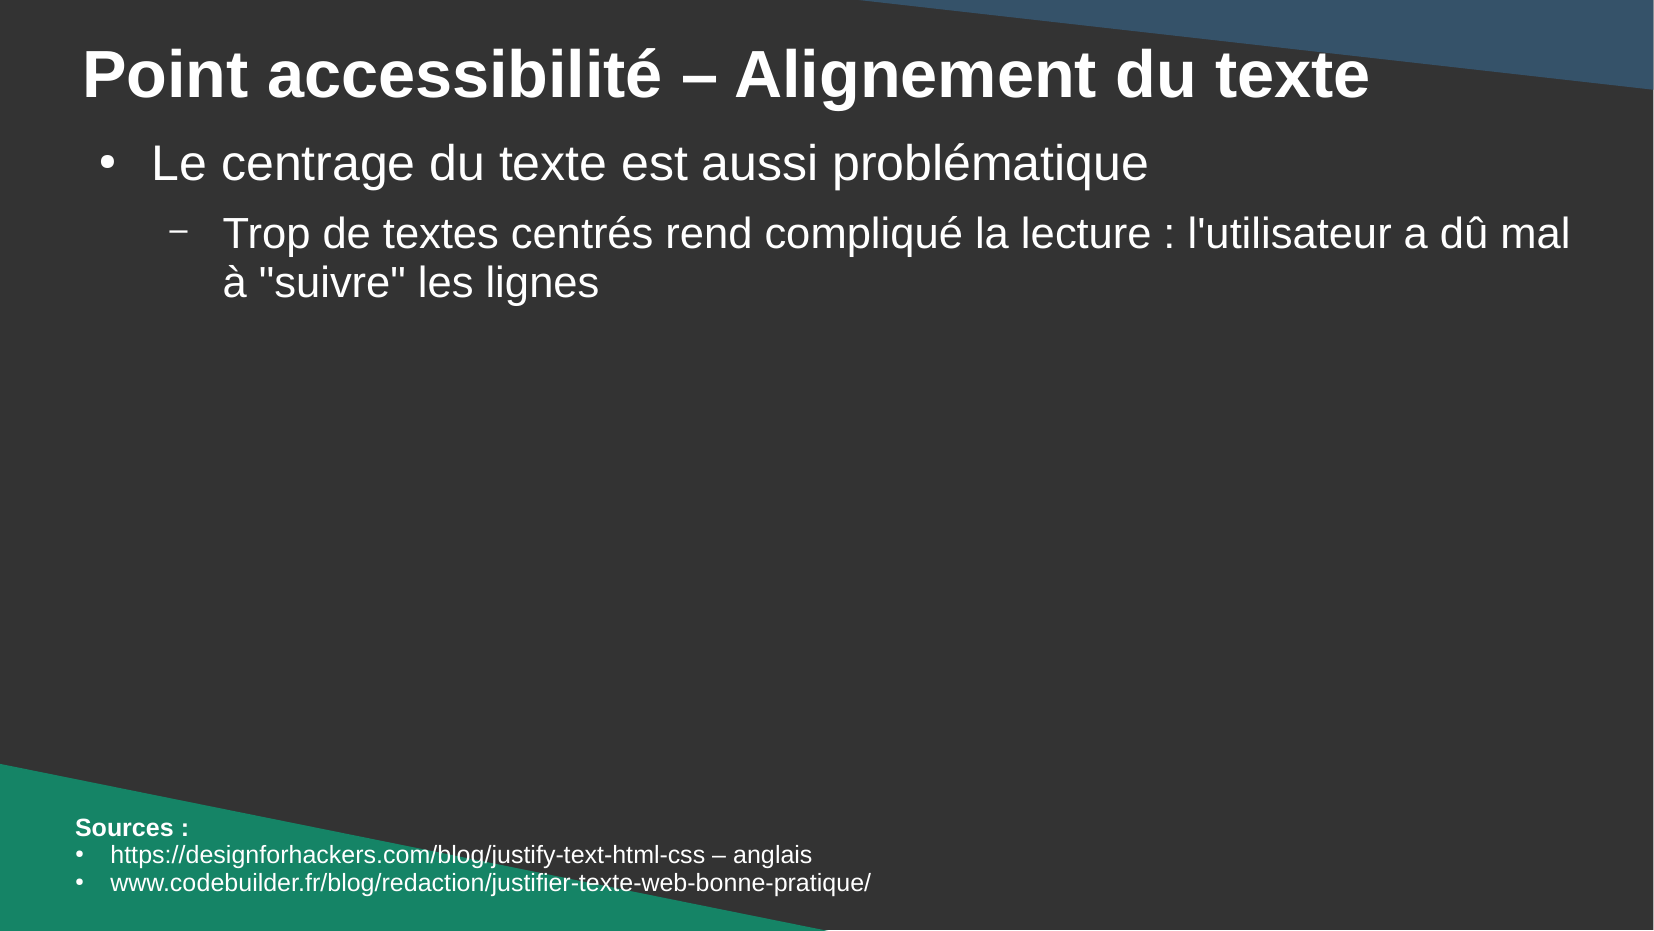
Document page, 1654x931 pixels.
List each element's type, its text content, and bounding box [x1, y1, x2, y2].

text_box [0, 763, 204, 931]
title Point accessibilité – Alignement du texte [82, 37, 1571, 122]
list Le centrage du texte est aussi problématique Trop de textes centrés rend compliqué la lecture : l'utilisateur a dû mal à "suivre" les lignes [80, 135, 1605, 638]
text_box Sources : https://designforhackers.com/blog/justify-text-html-css – anglais www.codebuilder.fr/blog/redaction/justifier-texte-web-bonne-pratique/ [60, 805, 1546, 931]
text_box [858, 0, 1654, 90]
